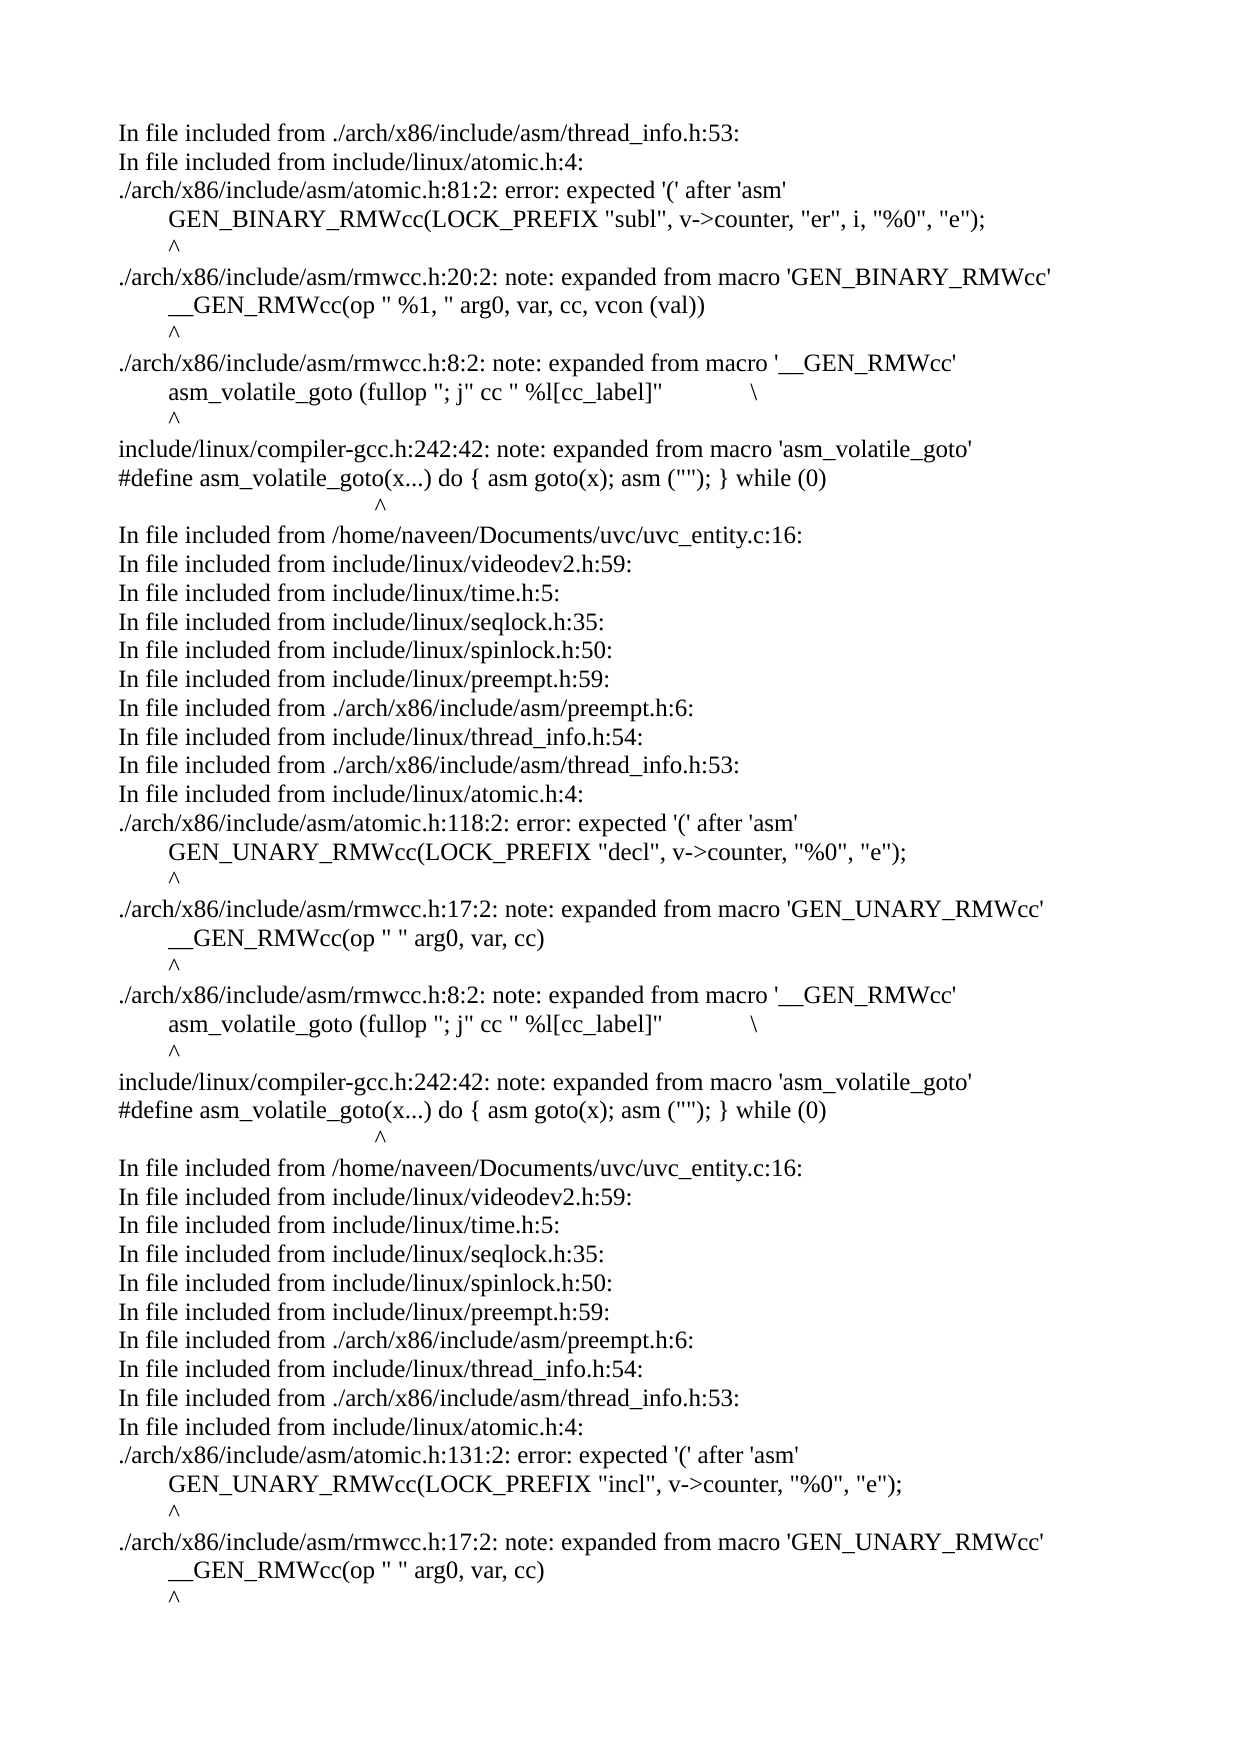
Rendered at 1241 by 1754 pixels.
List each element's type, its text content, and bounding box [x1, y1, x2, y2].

text In file included from include/linux/preempt.h:59: [118, 1297, 1122, 1326]
text In file included from ./arch/x86/include/asm/preempt.h:6: [118, 693, 1122, 722]
text __GEN_RMWcc(op " " arg0, var, cc) [118, 923, 1122, 952]
text In file included from include/linux/videodev2.h:59: [118, 1182, 1122, 1211]
text ^ [118, 406, 1122, 434]
text ^ [118, 319, 1122, 348]
text In file included from include/linux/thread_info.h:54: [118, 1354, 1122, 1383]
text ^ [118, 492, 1122, 521]
text include/linux/compiler-gcc.h:242:42: note: expanded from macro 'asm_volatile_goto' [118, 1067, 1122, 1096]
text ./arch/x86/include/asm/rmwcc.h:17:2: note: expanded from macro 'GEN_UNARY_RMWcc' [118, 894, 1122, 923]
text In file included from include/linux/atomic.h:4: [118, 779, 1122, 808]
text ^ [118, 1498, 1122, 1527]
text In file included from include/linux/time.h:5: [118, 578, 1122, 607]
text GEN_UNARY_RMWcc(LOCK_PREFIX "incl", v->counter, "%0", "e"); [118, 1469, 1122, 1498]
text In file included from /home/naveen/Documents/uvc/uvc_entity.c:16: [118, 1153, 1122, 1182]
text ^ [118, 866, 1122, 894]
text In file included from include/linux/spinlock.h:50: [118, 636, 1122, 664]
text In file included from ./arch/x86/include/asm/thread_info.h:53: [118, 118, 1122, 147]
text ./arch/x86/include/asm/rmwcc.h:8:2: note: expanded from macro '__GEN_RMWcc' [118, 981, 1122, 1009]
text ./arch/x86/include/asm/atomic.h:131:2: error: expected '(' after 'asm' [118, 1441, 1122, 1469]
text GEN_UNARY_RMWcc(LOCK_PREFIX "decl", v->counter, "%0", "e"); [118, 837, 1122, 866]
text In file included from include/linux/seqlock.h:35: [118, 607, 1122, 636]
text ^ [118, 1584, 1122, 1613]
text In file included from include/linux/time.h:5: [118, 1211, 1122, 1239]
text In file included from include/linux/thread_info.h:54: [118, 722, 1122, 751]
text asm_volatile_goto (fullop "; j" cc " %l[cc_label]" \ [118, 377, 1122, 406]
text ^ [118, 1124, 1122, 1153]
text asm_volatile_goto (fullop "; j" cc " %l[cc_label]" \ [118, 1009, 1122, 1038]
text GEN_BINARY_RMWcc(LOCK_PREFIX "subl", v->counter, "er", i, "%0", "e"); [118, 204, 1122, 233]
text In file included from ./arch/x86/include/asm/preempt.h:6: [118, 1326, 1122, 1354]
text #define asm_volatile_goto(x...) do { asm goto(x); asm (""); } while (0) [118, 463, 1122, 492]
text ./arch/x86/include/asm/rmwcc.h:17:2: note: expanded from macro 'GEN_UNARY_RMWcc' [118, 1527, 1122, 1556]
text In file included from include/linux/videodev2.h:59: [118, 549, 1122, 578]
text In file included from ./arch/x86/include/asm/thread_info.h:53: [118, 1383, 1122, 1412]
text ./arch/x86/include/asm/atomic.h:118:2: error: expected '(' after 'asm' [118, 808, 1122, 837]
text ./arch/x86/include/asm/atomic.h:81:2: error: expected '(' after 'asm' [118, 176, 1122, 204]
text In file included from include/linux/spinlock.h:50: [118, 1268, 1122, 1297]
text #define asm_volatile_goto(x...) do { asm goto(x); asm (""); } while (0) [118, 1096, 1122, 1124]
text ^ [118, 233, 1122, 262]
text include/linux/compiler-gcc.h:242:42: note: expanded from macro 'asm_volatile_goto' [118, 434, 1122, 463]
text In file included from include/linux/atomic.h:4: [118, 147, 1122, 176]
text In file included from include/linux/seqlock.h:35: [118, 1239, 1122, 1268]
text In file included from /home/naveen/Documents/uvc/uvc_entity.c:16: [118, 521, 1122, 549]
text In file included from include/linux/preempt.h:59: [118, 664, 1122, 693]
text __GEN_RMWcc(op " %1, " arg0, var, cc, vcon (val)) [118, 291, 1122, 319]
text ./arch/x86/include/asm/rmwcc.h:8:2: note: expanded from macro '__GEN_RMWcc' [118, 348, 1122, 377]
text ^ [118, 1038, 1122, 1067]
text ./arch/x86/include/asm/rmwcc.h:20:2: note: expanded from macro 'GEN_BINARY_RMWcc' [118, 262, 1122, 291]
text ^ [118, 952, 1122, 981]
text In file included from ./arch/x86/include/asm/thread_info.h:53: [118, 751, 1122, 779]
text In file included from include/linux/atomic.h:4: [118, 1412, 1122, 1441]
text __GEN_RMWcc(op " " arg0, var, cc) [118, 1556, 1122, 1584]
